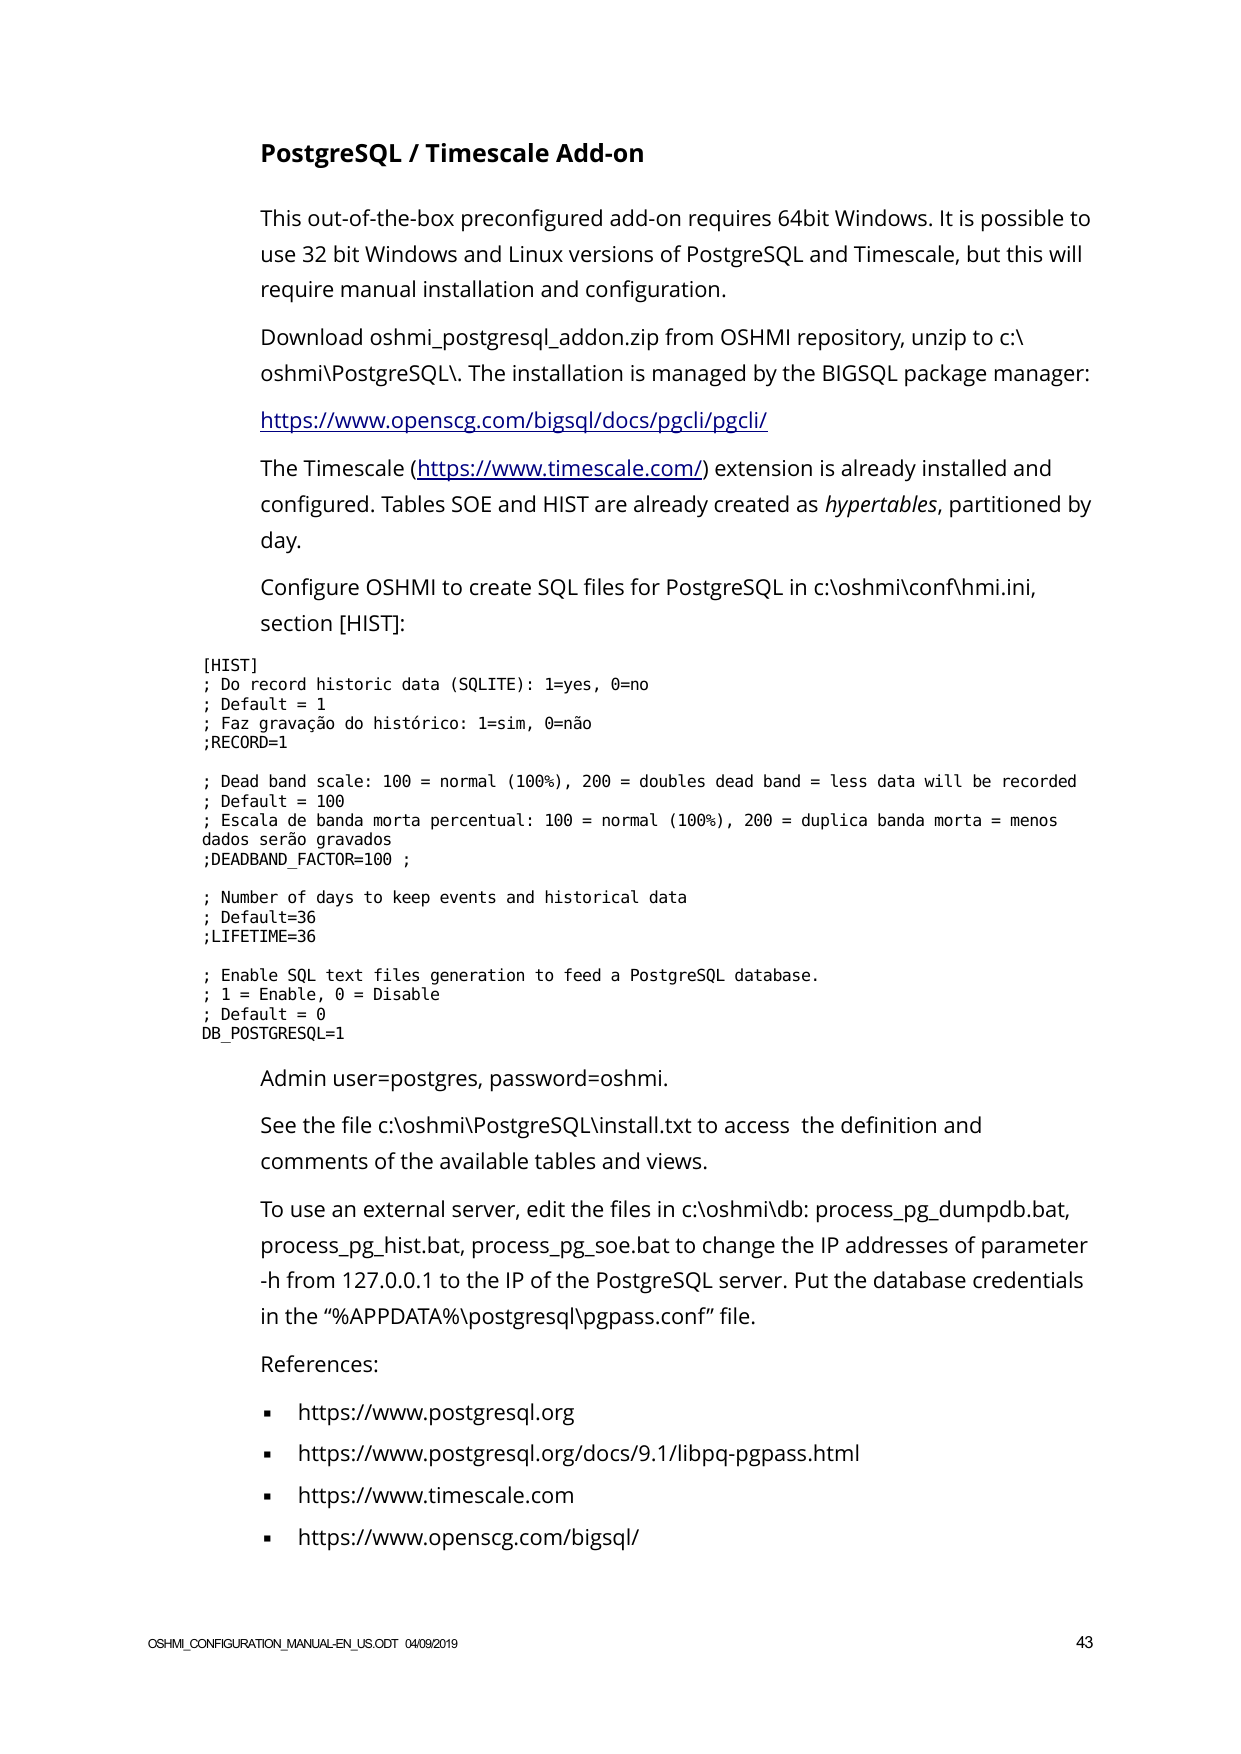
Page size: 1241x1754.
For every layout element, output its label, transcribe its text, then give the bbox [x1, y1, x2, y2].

text Configure OSHMI to create SQL files for PostgreSQL in c:\oshmi\conf\hmi.ini, section [HIST]: [260, 572, 1093, 638]
text https://www.openscg.com/bigsql/docs/pgcli/pgcli/ [260, 406, 1093, 435]
list https://www.postgresql.org [260, 1396, 1093, 1426]
text ; Do record historic data (SQLITE): 1=yes, 0=no [202, 675, 1093, 694]
text ;DEADBAND_FACTOR=100 ; [202, 849, 1093, 869]
list https://www.postgresql.org/docs/9.1/libpq-pgpass.html [260, 1438, 1093, 1468]
text ;RECORD=1 [202, 733, 1093, 753]
text References: [260, 1349, 1093, 1378]
text To use an external server, edit the files in c:\oshmi\db: process_pg_dumpdb.bat, process_pg_hist.bat, process_pg_soe.bat to change the IP addresses of parameter -h from 127.0.0.1 to the IP of the PostgreSQL server. Put the database credentials in the “%APPDATA%\postgresql\pgpass.conf” file. [260, 1194, 1093, 1331]
text ; Enable SQL text files generation to feed a PostgreSQL database. [202, 966, 1093, 985]
text [HIST] [202, 656, 1093, 675]
text ; Escala de banda morta percentual: 100 = normal (100%), 200 = duplica banda morta = menos dados serão gravados [202, 811, 1093, 849]
list https://www.openscg.com/bigsql/ [260, 1522, 1093, 1552]
text Download oshmi_postgresql_addon.zip from OSHMI repository, unzip to c:\oshmi\PostgreSQL\. The installation is managed by the BIGSQL package manager: [260, 322, 1093, 388]
text ;LIFETIME=36 [202, 927, 1093, 946]
text ; Default = 0 [202, 1004, 1093, 1024]
text ; Default=36 [202, 908, 1093, 927]
text ; Dead band scale: 100 = normal (100%), 200 = doubles dead band = less data will be recorded [202, 772, 1093, 791]
text ; 1 = Enable, 0 = Disable [202, 985, 1093, 1004]
text This out-of-the-box preconfigured add-on requires 64bit Windows. It is possible to use 32 bit Windows and Linux versions of PostgreSQL and Timescale, but this will require manual installation and configuration. [260, 203, 1093, 304]
text DB_POSTGRESQL=1 [202, 1024, 1093, 1063]
text ; Faz gravação do histórico: 1=sim, 0=não [202, 714, 1093, 733]
text ; Number of days to keep events and historical data [202, 888, 1093, 908]
text ; Default = 100 [202, 791, 1093, 811]
subtitle PostgreSQL / Timescale Add-on [260, 136, 1093, 170]
text See the file c:\oshmi\PostgreSQL\install.txt to access the definition and comments of the available tables and views. [260, 1110, 1093, 1176]
text Admin user=postgres, password=oshmi. [260, 1063, 1093, 1092]
list https://www.timescale.com [260, 1480, 1093, 1510]
text The Timescale (https://www.timescale.com/) extension is already installed and configured. Tables SOE and HIST are already created as hypertables, partitioned by day. [260, 453, 1093, 554]
text ; Default = 1 [202, 694, 1093, 714]
